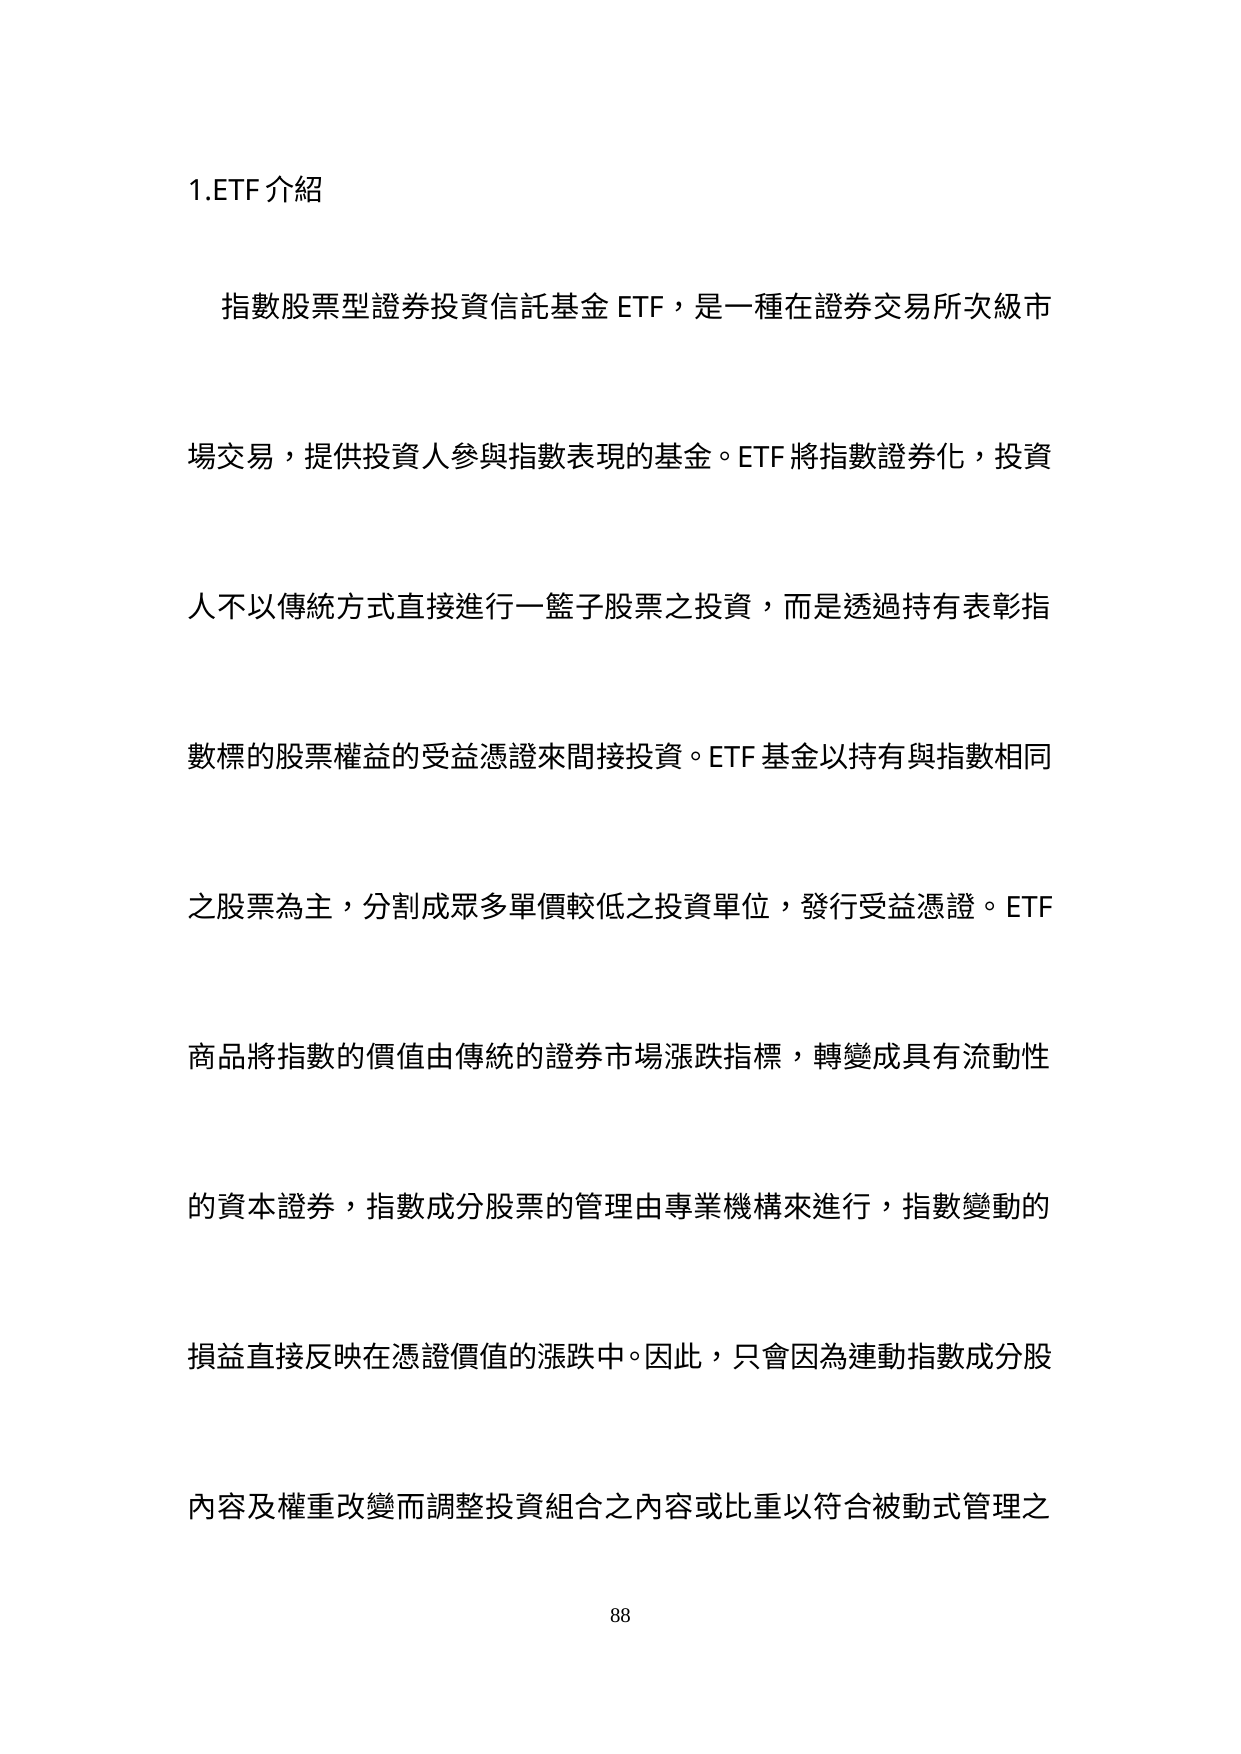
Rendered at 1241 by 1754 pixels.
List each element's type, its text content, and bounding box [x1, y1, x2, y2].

text 指數股票型證券投資信託基金ETF，是一種在證券交易所次級市場交易，提供投資人參與指數表現的基金。ETF將指數證券化，投資人不以傳統方式直接進行一籃子股票之投資，而是透過持有表彰指數標的股票權益的受益憑證來間接投資。ETF基金以持有與指數相同之股票為主，分割成眾多單價較低之投資單位，發行受益憑證。ETF商品將指數的價值由傳統的證券市場漲跌指標，轉變成具有流動性的資本證券，指數成分股票的管理由專業機構來進行，指數變動的損益直接反映在憑證價值的漲跌中。因此，只會因為連動指數成分股內容及權重改變而調整投資組合之內容或比重以符合被動式管理之 [187, 267, 1053, 1542]
text 1.ETF介紹 [187, 150, 1053, 225]
